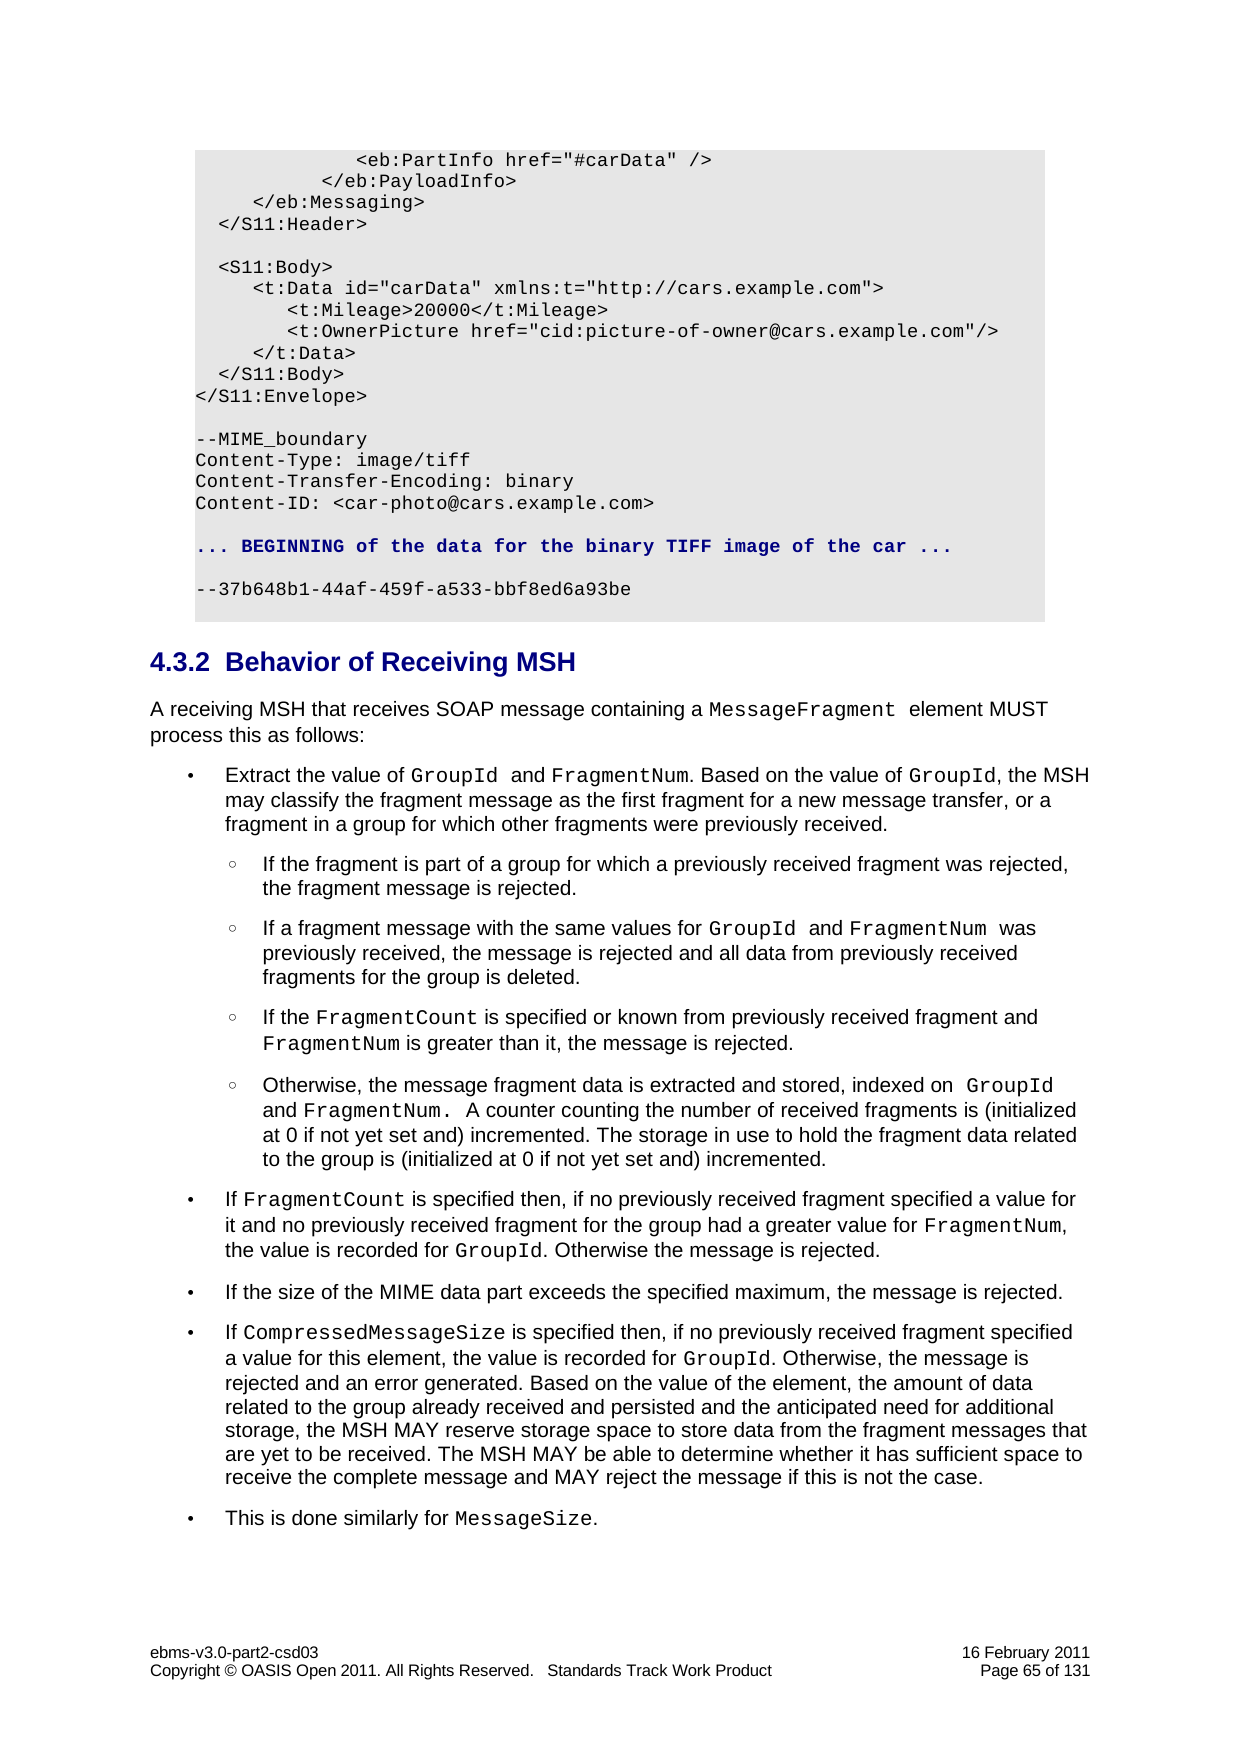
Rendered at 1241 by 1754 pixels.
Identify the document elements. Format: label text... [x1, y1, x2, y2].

text </S11:Body> [195, 364, 1045, 386]
text </eb:Messaging> [195, 193, 1045, 214]
text <t:Data id="carData" xmlns:t="http://cars.example.com"> [195, 279, 1045, 300]
list If the fragment is part of a group for which a previously received fragment was rejected, the fragment message is rejected. [225, 853, 1090, 900]
text </S11:Envelope> [195, 386, 1045, 407]
text ... BEGINNING of the data for the binary TIFF image of the car ... [195, 536, 1045, 558]
text --MIME_boundary [195, 429, 1045, 450]
list If FragmentCount is specified then, if no previously received fragment specified a value for it and no previously received fragment for the group had a greater value for FragmentNum, the value is recorded for GroupId. Otherwise the message is rejected. [187, 1188, 1090, 1264]
text Content-ID: <car-photo@cars.example.com> [195, 493, 1045, 515]
text <eb:PartInfo href="#carData" /> [195, 150, 1045, 171]
list If the size of the MIME data part exceeds the specified maximum, the message is rejected. [187, 1281, 1090, 1304]
list If the FragmentCount is specified or known from previously received fragment and FragmentNum is greater than it, the message is rejected. [225, 1006, 1090, 1056]
text A receiving MSH that receives SOAP message containing a MessageFragment element MUST process this as follows: [150, 698, 1090, 747]
list If a fragment message with the same values for GroupId and FragmentNum was previously received, the message is rejected and all data from previously received fragments for the group is deleted. [225, 916, 1090, 989]
text </S11:Header> [195, 214, 1045, 236]
text Content-Transfer-Encoding: binary [195, 472, 1045, 493]
text <t:OwnerPicture href="cid:picture-of-owner@cars.example.com"/> [195, 322, 1045, 343]
subtitle Behavior of Receiving MSH [150, 647, 1090, 677]
text <S11:Body> [195, 257, 1045, 279]
text <t:Mileage>20000</t:Mileage> [195, 300, 1045, 322]
list Extract the value of GroupId and FragmentNum. Based on the value of GroupId, the MSH may classify the fragment message as the first fragment for a new message transfer, or a fragment in a group for which other fragments were previously received. [187, 763, 1090, 836]
text --37b648b1-44af-459f-a533-bbf8ed6a93be [195, 579, 1045, 601]
list Otherwise, the message fragment data is extracted and stored, indexed on GroupId and FragmentNum. A counter counting the number of received fragments is (initialized at 0 if not yet set and) incremented. The storage in use to hold the fragment data related to the group is (initialized at 0 if not yet set and) incremented. [225, 1073, 1090, 1171]
list This is done similarly for MessageSize. [187, 1506, 1090, 1531]
text </eb:PayloadInfo> [195, 171, 1045, 193]
text Content-Type: image/tiff [195, 450, 1045, 472]
text </t:Data> [195, 343, 1045, 364]
list If CompressedMessageSize is specified then, if no previously received fragment specified a value for this element, the value is recorded for GroupId. Otherwise, the message is rejected and an error generated. Based on the value of the element, the amount of data related to the group already received and persisted and the anticipated need for additional storage, the MSH MAY reserve storage space to store data from the fragment messages that are yet to be received. The MSH MAY be able to determine whether it has sufficient space to receive the complete message and MAY reject the message if this is not the case. [187, 1321, 1090, 1489]
